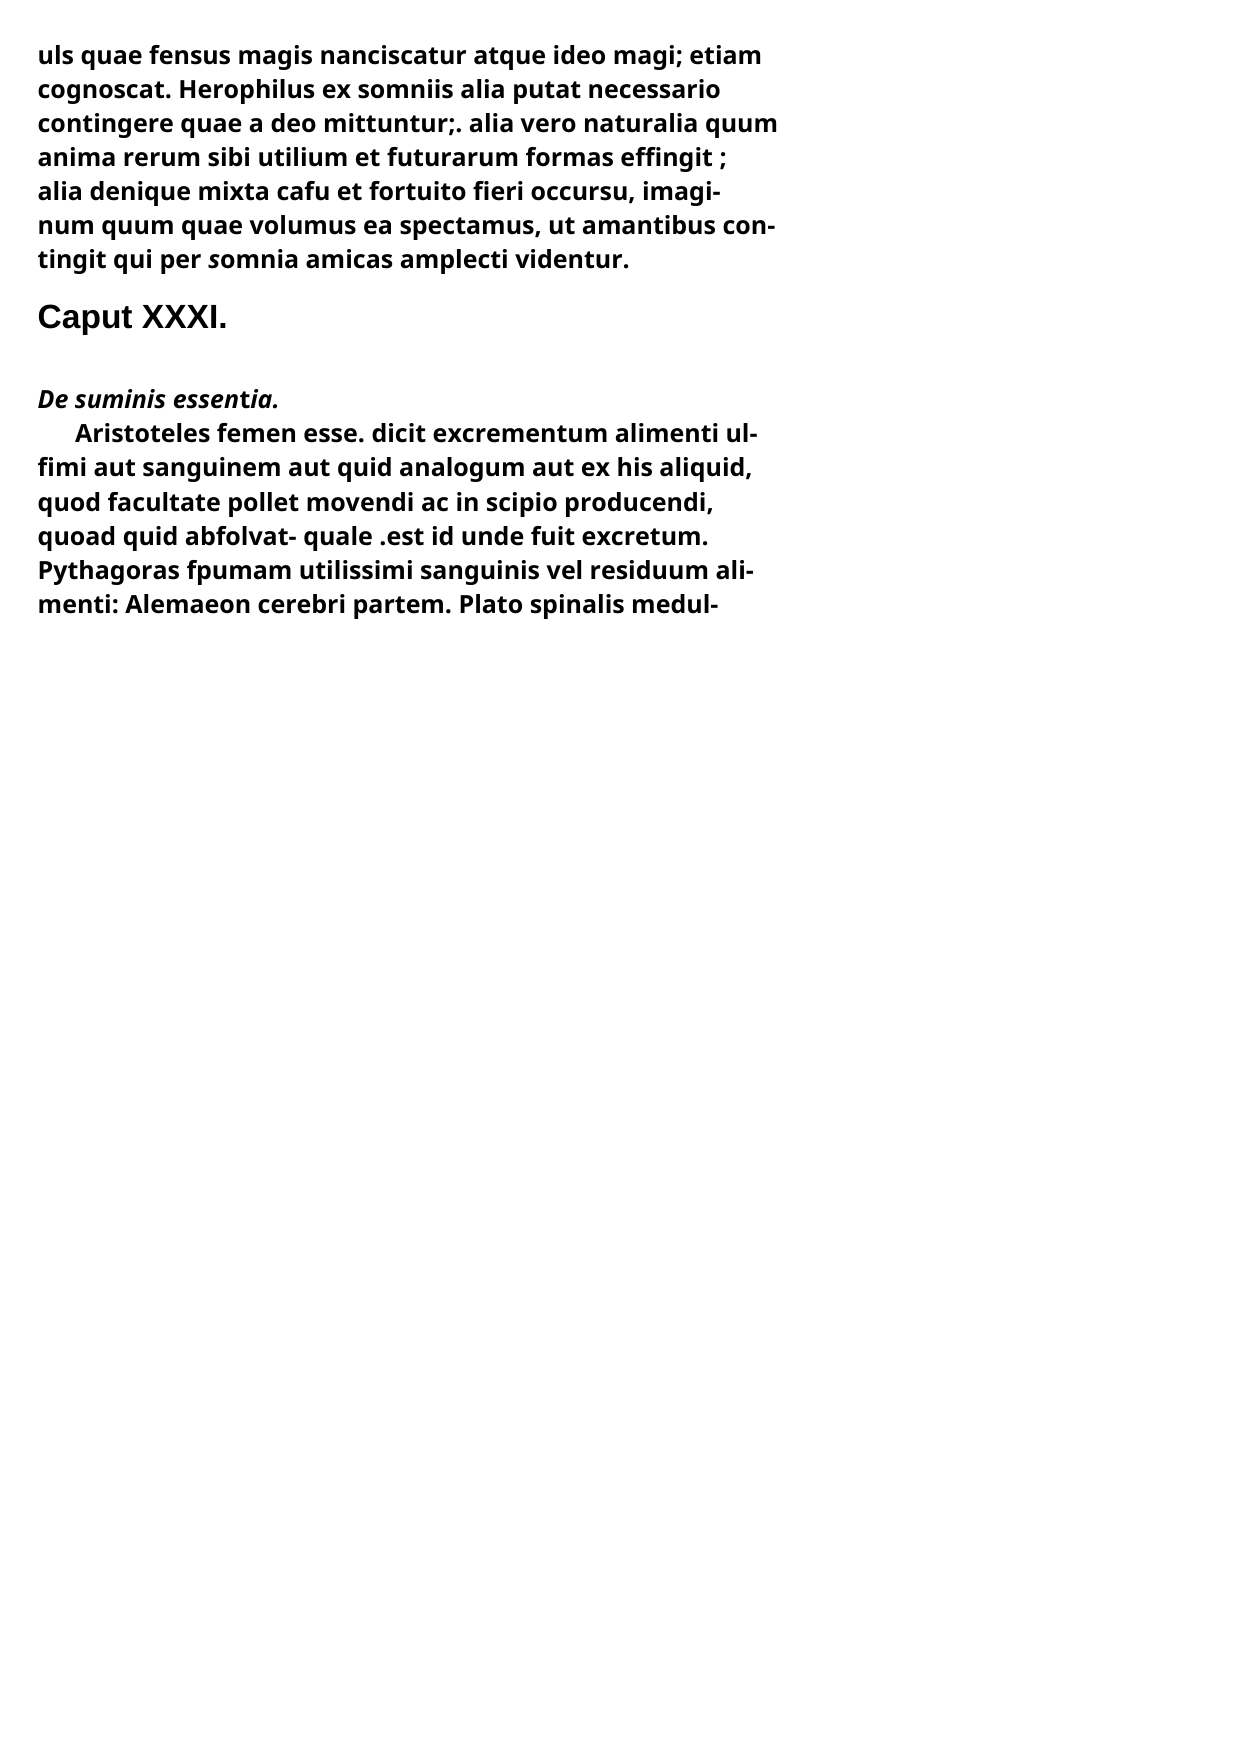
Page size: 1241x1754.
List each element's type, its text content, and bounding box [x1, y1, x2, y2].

text Aristoteles femen esse. dicit excrementum alimenti ul- fimi aut sanguinem aut quid analogum aut ex his aliquid, quod facultate pollet movendi ac in scipio producendi, quoad quid abfolvat- quale .est id unde fuit excretum. Pythagoras fpumam utilissimi sanguinis vel residuum ali- menti: Alemaeon cerebri partem. Plato spinalis medul- [37, 416, 1203, 620]
text uls quae fensus magis nanciscatur atque ideo magi; etiam cognoscat. Herophilus ex somniis alia putat necessario contingere quae a deo mittuntur;. alia vero naturalia quum anima rerum sibi utilium et futurarum formas effingit ; alia denique mixta cafu et fortuito fieri occursu, imagi- num quum quae volumus ea spectamus, ut amantibus con- tingit qui per somnia amicas amplecti videntur. [37, 37, 1203, 276]
subtitle Caput XXXI. [37, 297, 1203, 335]
text De suminis essentia. [37, 382, 1203, 416]
